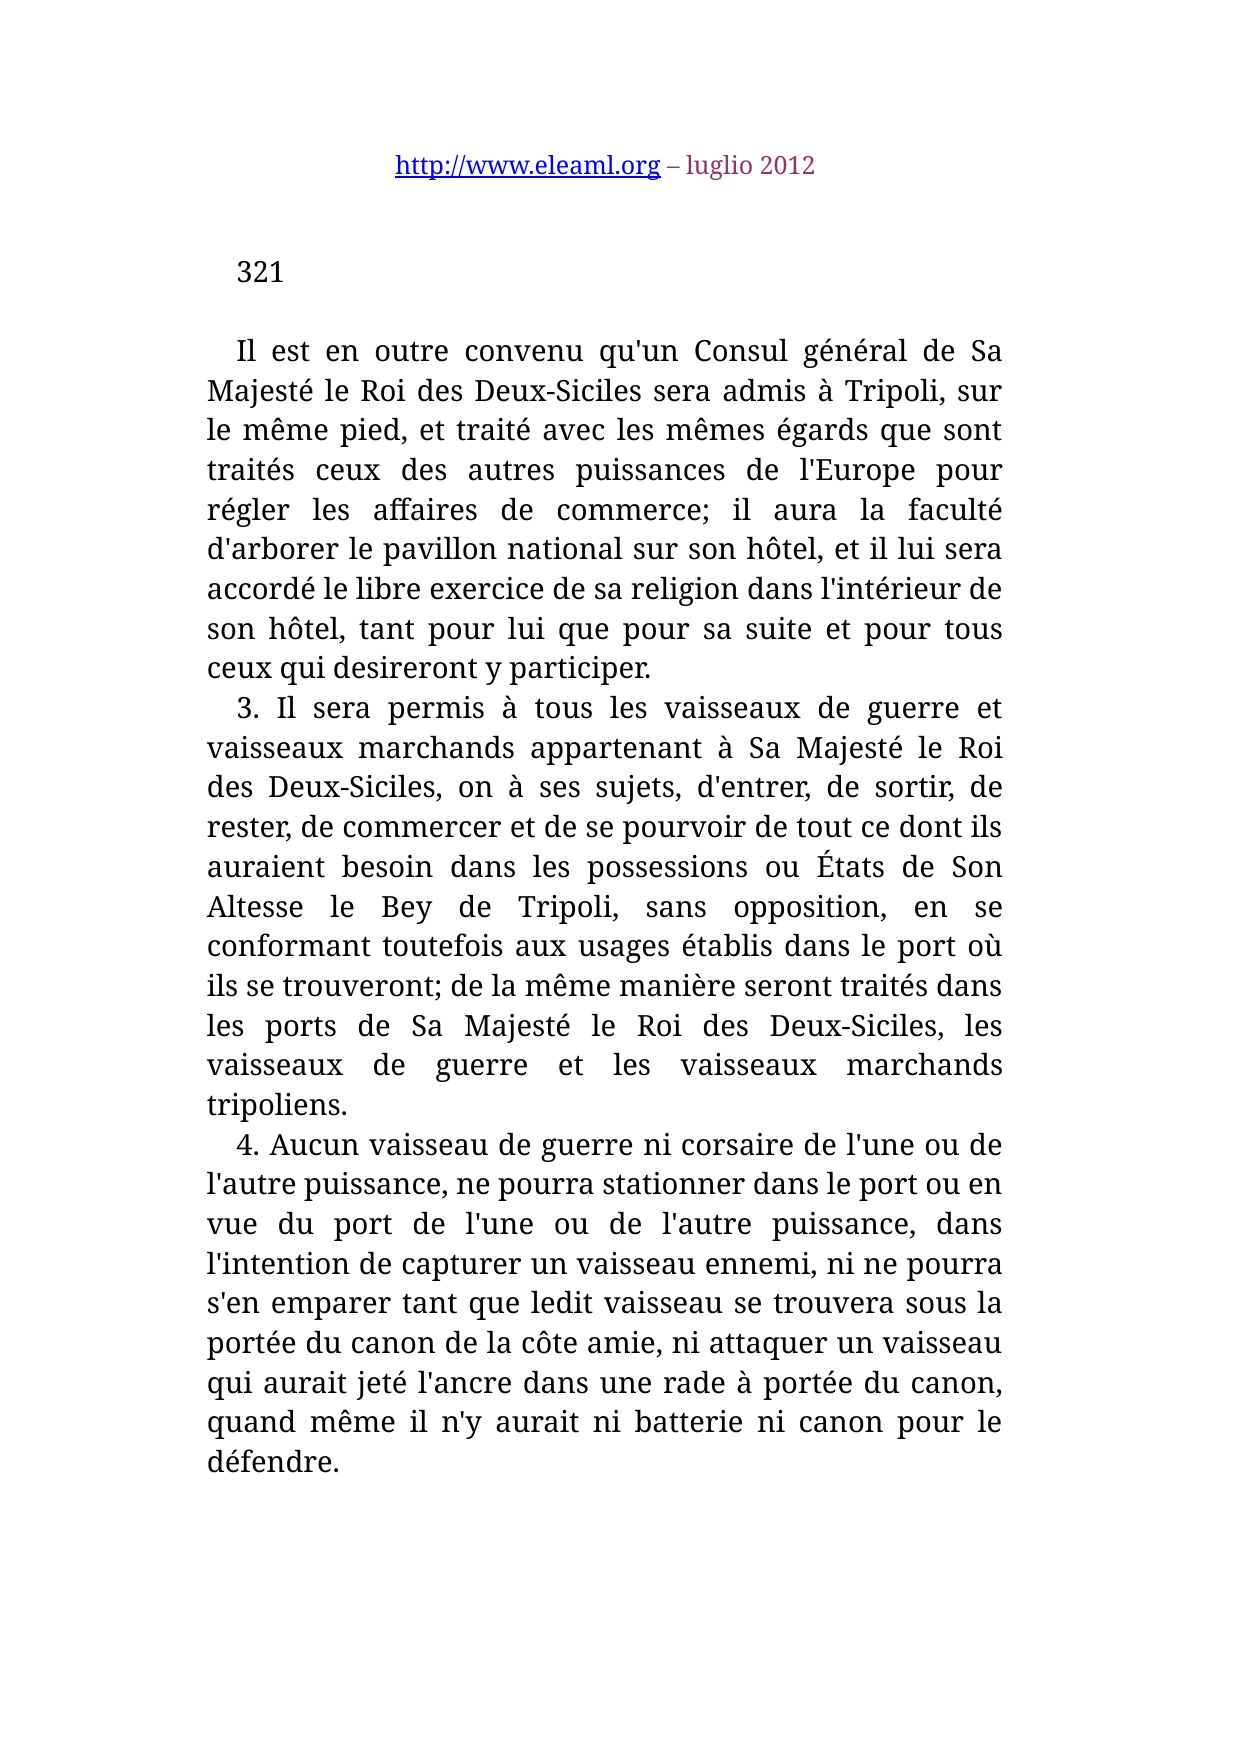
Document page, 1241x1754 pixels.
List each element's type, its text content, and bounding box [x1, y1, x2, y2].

text 4. Aucun vaisseau de guerre ni corsaire de l'une ou de l'autre puissance, ne pourra stationner dans le port ou en vue du port de l'une ou de l'autre puissance, dans l'intention de capturer un vaisseau ennemi, ni ne pourra s'en emparer tant que ledit vaisseau se trouvera sous la portée du canon de la côte amie, ni attaquer un vaisseau qui aurait jeté l'ancre dans une rade à portée du canon, quand même il n'y aurait ni batterie ni canon pour le défendre. [207, 1124, 1004, 1481]
text 321 [207, 251, 1004, 291]
text 3. Il sera permis à tous les vaisseaux de guerre et vaisseaux marchands appartenant à Sa Majesté le Roi des Deux-Siciles, on à ses sujets, d'entrer, de sortir, de rester, de commercer et de se pourvoir de tout ce dont ils auraient besoin dans les possessions ou États de Son Altesse le Bey de Tripoli, sans opposition, en se conformant toutefois aux usages établis dans le port où ils se trouveront; de la même manière seront traités dans les ports de Sa Majesté le Roi des Deux-Siciles, les vaisseaux de guerre et les vaisseaux marchands tripoliens. [207, 687, 1004, 1124]
text Il est en outre convenu qu'un Consul général de Sa Majesté le Roi des Deux-Siciles sera admis à Tripoli, sur le même pied, et traité avec les mêmes égards que sont traités ceux des autres puissances de l'Europe pour régler les affaires de commerce; il aura la faculté d'arborer le pavillon national sur son hôtel, et il lui sera accordé le libre exercice de sa religion dans l'intérieur de son hôtel, tant pour lui que pour sa suite et pour tous ceux qui desireront y participer. [207, 330, 1004, 687]
